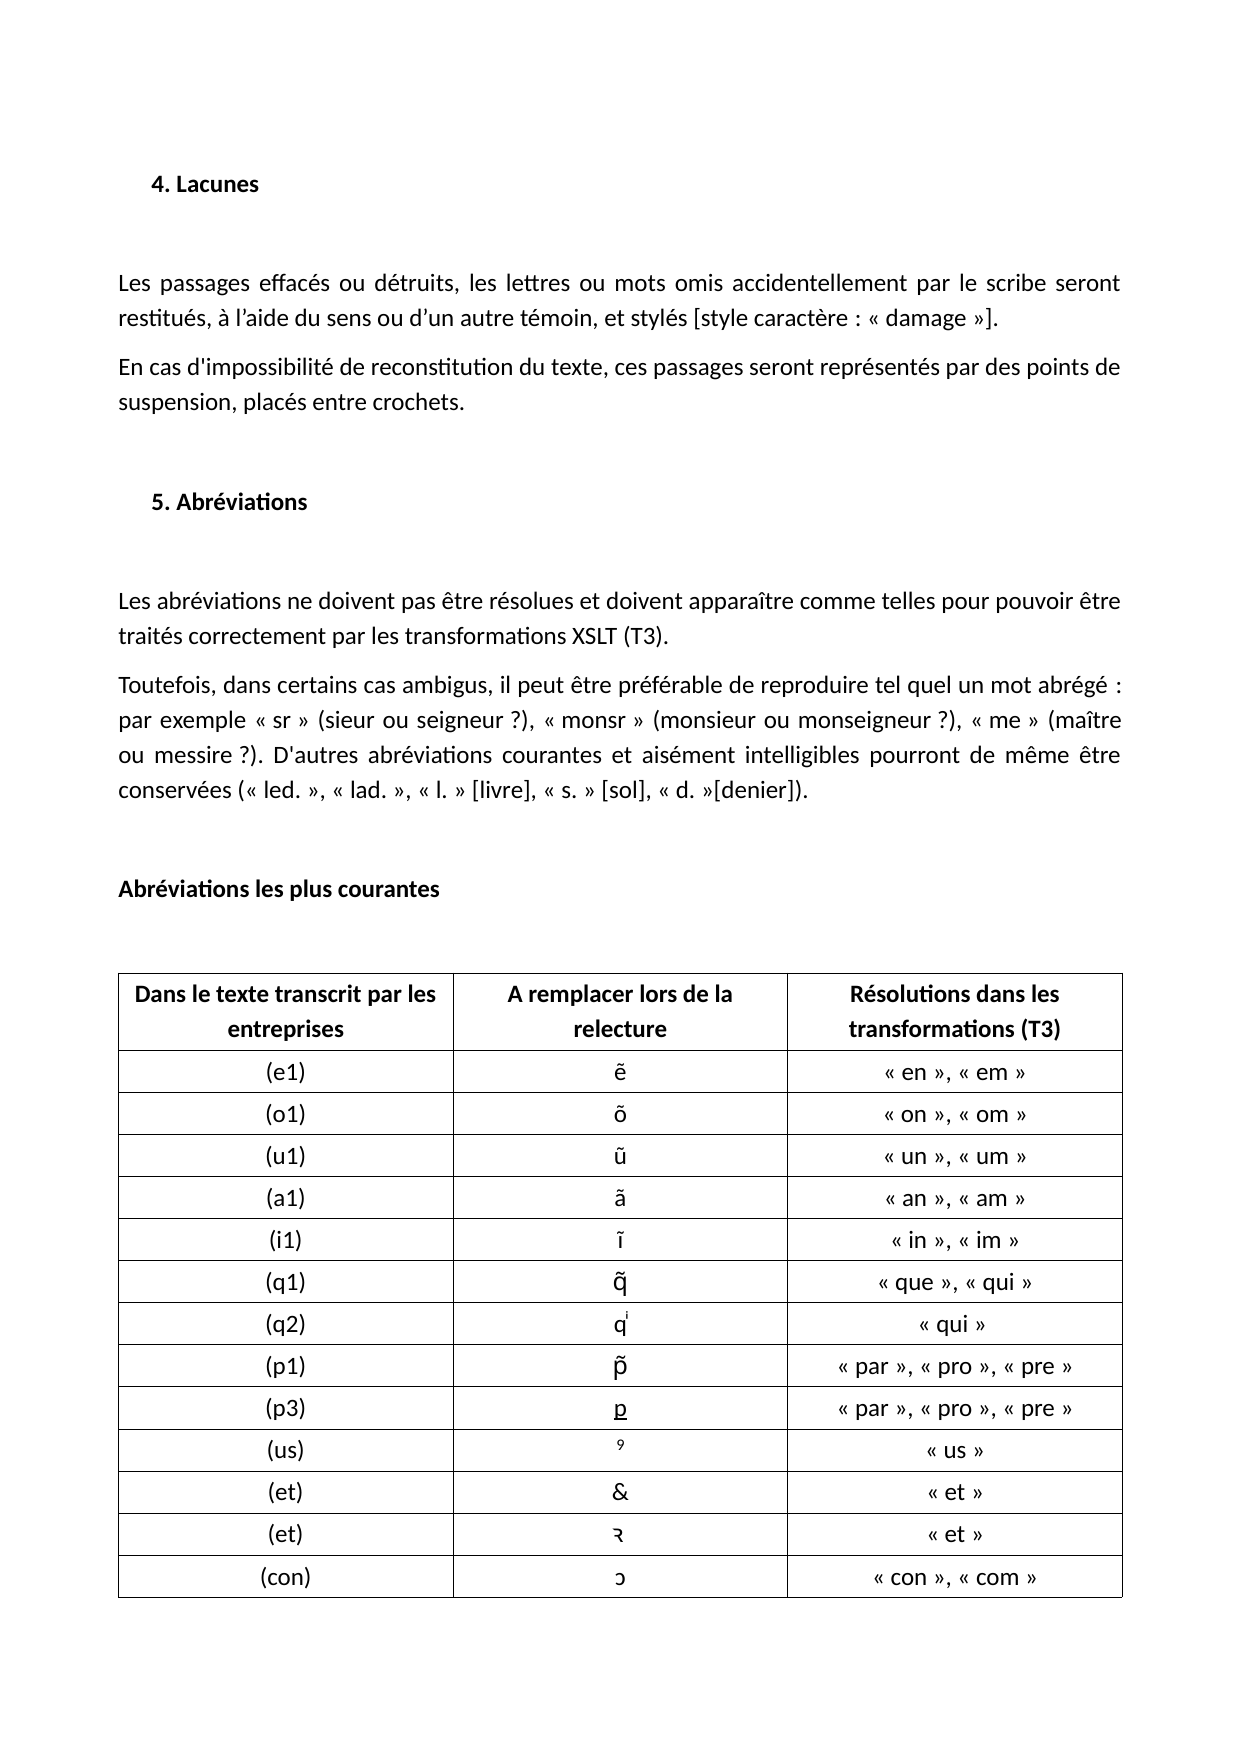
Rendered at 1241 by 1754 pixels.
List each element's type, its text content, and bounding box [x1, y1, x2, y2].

table_cell qͥ [454, 1303, 787, 1344]
table_cell « et » [788, 1472, 1122, 1513]
table_cell « con », « com » [788, 1556, 1122, 1597]
table_cell (u1) [119, 1135, 453, 1176]
table_cell ẽ [454, 1051, 787, 1092]
table_cell ↄ [454, 1556, 787, 1597]
table_cell (q2) [119, 1303, 453, 1344]
table_cell ĩ [454, 1219, 787, 1260]
table_cell p̃ [454, 1345, 787, 1386]
text 5. Abréviations [118, 486, 1122, 516]
table_cell « par », « pro », « pre » [788, 1345, 1122, 1386]
table_cell ã [454, 1177, 787, 1218]
table_cell (et) [119, 1472, 453, 1513]
table_header A remplacer lors de la relecture [454, 974, 787, 1050]
table_cell (us) [119, 1430, 453, 1471]
text Toutefois, dans certains cas ambigus, il peut être préférable de reproduire tel quel un mot abrégé : par exemple « sr » (sieur ou seigneur ?), « monsr » (monsieur ou monseigneur ?), « me » (maître ou messire ?). D'autres abréviations courantes et aisément intelligibles pourront de même être conservées (« led. », « lad. », « l. » [livre], « s. » [sol], « d. »[denier]). [118, 669, 1122, 805]
table_cell ũ [454, 1135, 787, 1176]
table_cell « us » [788, 1430, 1122, 1471]
table_header Dans le texte transcrit par les entreprises [119, 974, 453, 1050]
table_cell & [454, 1472, 787, 1513]
table_cell (p3) [119, 1387, 453, 1428]
table_cell (p1) [119, 1345, 453, 1386]
table_cell (o1) [119, 1093, 453, 1134]
text 4. Lacunes [118, 168, 1122, 198]
table_cell 9 [454, 1430, 787, 1471]
table_cell « on », « om » [788, 1093, 1122, 1134]
table_cell « un », « um » [788, 1135, 1122, 1176]
text Abréviations les plus courantes [118, 873, 1122, 904]
table_cell « in », « im » [788, 1219, 1122, 1260]
text Les abréviations ne doivent pas être résolues et doivent apparaître comme telles pour pouvoir être traités correctement par les transformations XSLT (T3). [118, 585, 1122, 650]
table_cell « et » [788, 1514, 1122, 1555]
table_cell « an », « am » [788, 1177, 1122, 1218]
table_cell p [454, 1387, 787, 1428]
text En cas d'impossibilité de reconstitution du texte, ces passages seront représentés par des points de suspension, placés entre crochets. [118, 351, 1122, 417]
table_cell « en », « em » [788, 1051, 1122, 1092]
table_cell q̃ [454, 1261, 787, 1302]
table_cell (a1) [119, 1177, 453, 1218]
table_cell (q1) [119, 1261, 453, 1302]
table_cell (et) [119, 1514, 453, 1555]
table_cell « par », « pro », « pre » [788, 1387, 1122, 1428]
table_header Résolutions dans les transformations (T3) [788, 974, 1122, 1050]
table_cell (i1) [119, 1219, 453, 1260]
table_cell (e1) [119, 1051, 453, 1092]
table_cell õ [454, 1093, 787, 1134]
table_cell (con) [119, 1556, 453, 1597]
text Les passages effacés ou détruits, les lettres ou mots omis accidentellement par le scribe seront restitués, à l’aide du sens ou d’un autre témoin, et stylés [style caractère : « damage »]. [118, 267, 1122, 332]
table_cell « qui » [788, 1303, 1122, 1344]
table_cell ꝛ [454, 1514, 787, 1555]
table_cell « que », « qui » [788, 1261, 1122, 1302]
